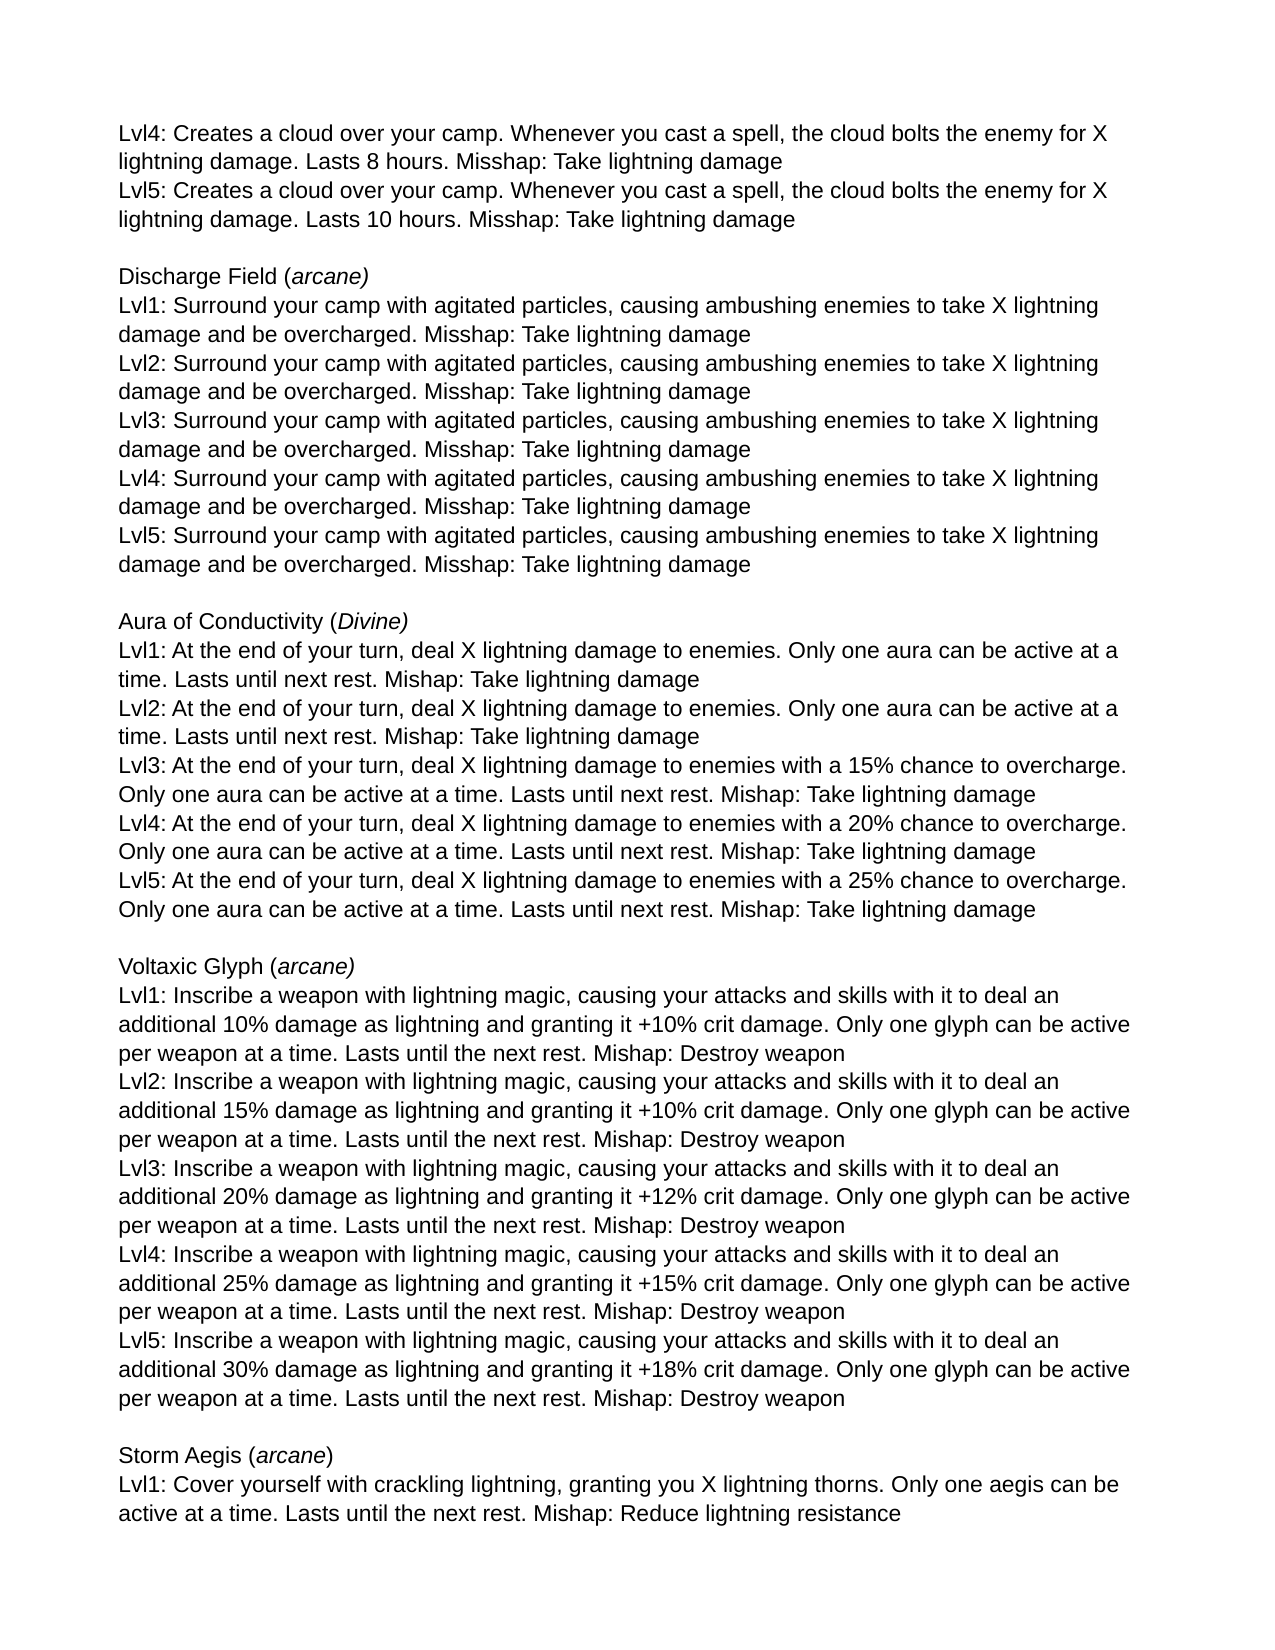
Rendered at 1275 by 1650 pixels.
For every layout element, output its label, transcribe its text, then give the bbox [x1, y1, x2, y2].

text Lvl3: At the end of your turn, deal X lightning damage to enemies with a 15% chance to overcharge. Only one aura can be active at a time. Lasts until next rest. Mishap: Take lightning damage Lvl4: At the end of your turn, deal X lightning damage to enemies with a 20% chance to overcharge. Only one aura can be active at a time. Lasts until next rest. Mishap: Take lightning damage Lvl5: At the end of your turn, deal X lightning damage to enemies with a 25% chance to overcharge. Only one aura can be active at a time. Lasts until next rest. Mishap: Take lightning damage [118, 751, 1157, 923]
text Lvl4: Creates a cloud over your camp. Whenever you cast a spell, the cloud bolts the enemy for X lightning damage. Lasts 8 hours. Misshap: Take lightning damage [118, 118, 1157, 176]
text Voltaxic Glyph (arcane) Lvl1: Inscribe a weapon with lightning magic, causing your attacks and skills with it to deal an additional 10% damage as lightning and granting it +10% crit damage. Only one glyph can be active per weapon at a time. Lasts until the next rest. Mishap: Destroy weapon Lvl2: Inscribe a weapon with lightning magic, causing your attacks and skills with it to deal an additional 15% damage as lightning and granting it +10% crit damage. Only one glyph can be active per weapon at a time. Lasts until the next rest. Mishap: Destroy weapon Lvl3: Inscribe a weapon with lightning magic, causing your attacks and skills with it to deal an additional 20% damage as lightning and granting it +12% crit damage. Only one glyph can be active per weapon at a time. Lasts until the next rest. Mishap: Destroy weapon Lvl4: Inscribe a weapon with lightning magic, causing your attacks and skills with it to deal an additional 25% damage as lightning and granting it +15% crit damage. Only one glyph can be active per weapon at a time. Lasts until the next rest. Mishap: Destroy weapon [118, 952, 1157, 1326]
text Lvl1: Cover yourself with crackling lightning, granting you X lightning thorns. Only one aegis can be active at a time. Lasts until the next rest. Mishap: Reduce lightning resistance [118, 1469, 1157, 1527]
text Lvl2: At the end of your turn, deal X lightning damage to enemies. Only one aura can be active at a time. Lasts until next rest. Mishap: Take lightning damage [118, 693, 1157, 751]
text Lvl5: Inscribe a weapon with lightning magic, causing your attacks and skills with it to deal an additional 30% damage as lightning and granting it +18% crit damage. Only one glyph can be active per weapon at a time. Lasts until the next rest. Mishap: Destroy weapon [118, 1326, 1157, 1412]
text Aura of Conductivity (Divine) Lvl1: At the end of your turn, deal X lightning damage to enemies. Only one aura can be active at a time. Lasts until next rest. Mishap: Take lightning damage [118, 607, 1157, 693]
text Lvl5: Creates a cloud over your camp. Whenever you cast a spell, the cloud bolts the enemy for X lightning damage. Lasts 10 hours. Misshap: Take lightning damage Discharge Field (arcane) Lvl1: Surround your camp with agitated particles, causing ambushing enemies to take X lightning damage and be overcharged. Misshap: Take lightning damage Lvl2: Surround your camp with agitated particles, causing ambushing enemies to take X lightning damage and be overcharged. Misshap: Take lightning damage Lvl3: Surround your camp with agitated particles, causing ambushing enemies to take X lightning damage and be overcharged. Misshap: Take lightning damage Lvl4: Surround your camp with agitated particles, causing ambushing enemies to take X lightning damage and be overcharged. Misshap: Take lightning damage Lvl5: Surround your camp with agitated particles, causing ambushing enemies to take X lightning damage and be overcharged. Misshap: Take lightning damage [118, 176, 1157, 607]
text Storm Aegis (arcane) [118, 1441, 1157, 1469]
